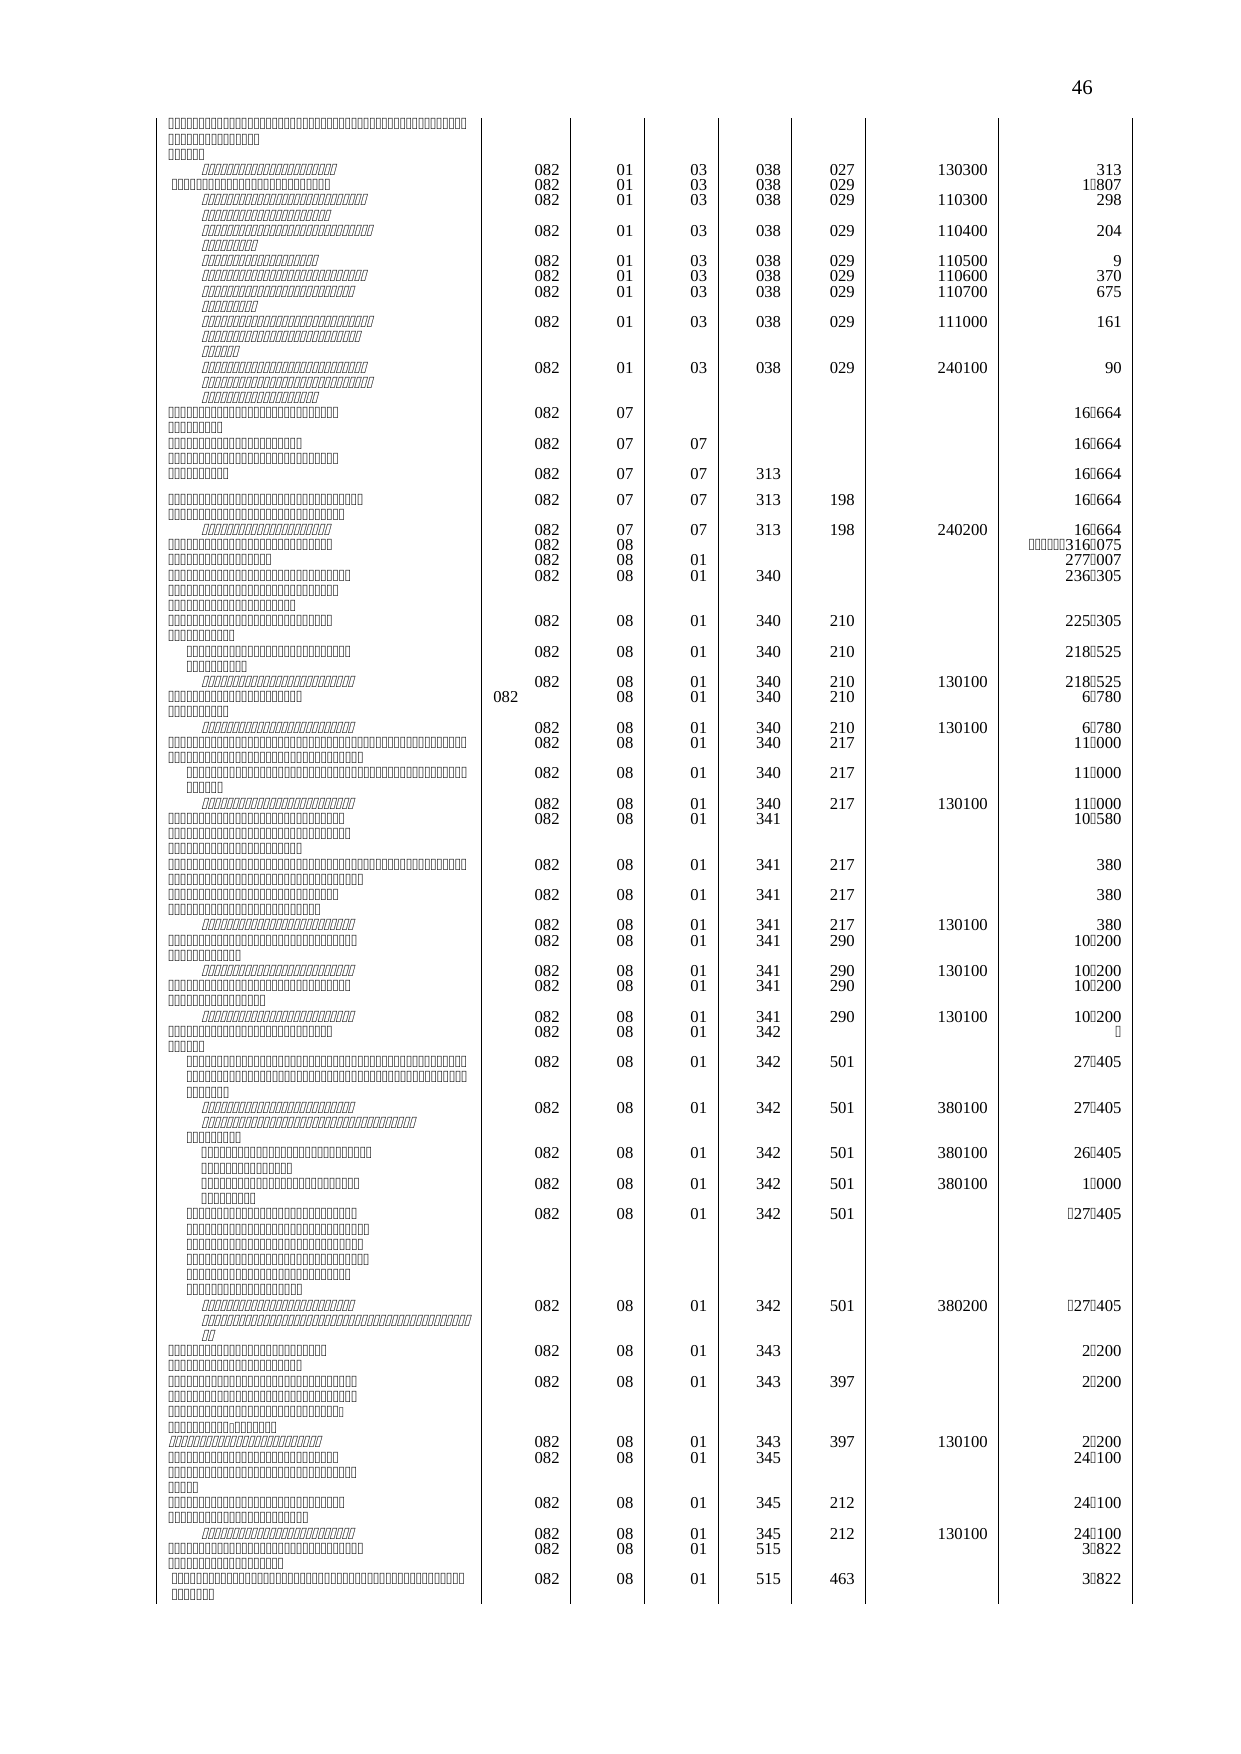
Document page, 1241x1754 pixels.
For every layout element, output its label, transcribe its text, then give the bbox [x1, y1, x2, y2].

table_cell  [719, 1451, 791, 1497]
table_cell  [482, 1102, 570, 1132]
table_cell  [719, 676, 791, 691]
table_cell  [719, 1345, 791, 1375]
table_cell  [719, 1208, 791, 1299]
table_cell  [482, 798, 570, 813]
table_cell [866, 889, 998, 919]
table_cell  [999, 676, 1132, 691]
table_cell [866, 615, 998, 645]
table_cell  [645, 164, 718, 179]
table_cell  [645, 1573, 718, 1603]
table_cell  [866, 798, 998, 813]
table_cell  [866, 524, 998, 539]
table_cell [1133, 767, 1163, 797]
table_cell  [645, 1345, 718, 1375]
table_cell  [792, 1178, 865, 1208]
table_cell   [157, 889, 481, 919]
table_cell  [999, 691, 1132, 721]
table_cell  [792, 691, 865, 721]
table_cell  [999, 255, 1132, 270]
table_cell  [645, 1056, 718, 1102]
table_cell [866, 980, 998, 1010]
table_cell  [866, 1178, 998, 1208]
table_cell  [999, 270, 1132, 285]
table_cell  [719, 798, 791, 813]
table_cell  [999, 645, 1132, 676]
table_cell [866, 569, 998, 615]
table_cell [1133, 453, 1163, 493]
table_cell  [999, 1178, 1132, 1208]
table_cell [1133, 1147, 1163, 1178]
table_cell  [482, 691, 570, 721]
table_cell  [571, 225, 644, 255]
table_cell  [866, 721, 998, 737]
table_cell  [999, 1010, 1132, 1026]
table_cell  [719, 889, 791, 919]
table_cell  [482, 965, 570, 980]
table_cell  [999, 1543, 1132, 1573]
table_cell [866, 1208, 998, 1299]
table_cell  [571, 539, 644, 554]
table_cell  [645, 438, 718, 453]
table_cell  [792, 361, 865, 407]
table_cell  [482, 164, 570, 179]
table_cell  [999, 164, 1132, 179]
table_cell  [866, 361, 998, 407]
table_cell  [866, 285, 998, 316]
table_cell [792, 453, 865, 493]
table_cell  [645, 1375, 718, 1436]
table_cell [482, 1132, 570, 1147]
table_cell  [482, 889, 570, 919]
table_cell  [157, 524, 481, 539]
table_cell  [719, 164, 791, 179]
table_cell  [482, 539, 570, 554]
table_cell [645, 118, 718, 164]
table_cell  [482, 676, 570, 691]
table_cell  [719, 1497, 791, 1527]
table_cell  [571, 1102, 644, 1132]
table_cell  [571, 179, 644, 194]
table_cell  [719, 645, 791, 676]
table_cell  [719, 1436, 791, 1451]
table_cell   [157, 980, 481, 1010]
table_cell  [999, 1299, 1132, 1345]
table_cell [1133, 569, 1163, 615]
table_cell  [999, 194, 1132, 224]
table_cell  [999, 919, 1132, 934]
table_cell  [571, 316, 644, 361]
table_cell  [157, 164, 481, 179]
table_cell  [482, 1010, 570, 1026]
table_cell  [157, 965, 481, 980]
table_cell [1133, 1436, 1163, 1451]
table_cell [866, 118, 998, 164]
table_cell  [157, 919, 481, 934]
table_cell [1133, 919, 1163, 934]
table_cell    [157, 813, 481, 858]
table_cell [1133, 615, 1163, 645]
table_cell  [482, 1436, 570, 1451]
table_cell [1133, 1528, 1163, 1543]
table_cell  [482, 179, 570, 194]
table_cell  [645, 980, 718, 1010]
table_cell  [645, 676, 718, 691]
table_cell  [571, 554, 644, 569]
table_cell  [719, 1056, 791, 1102]
table_cell  [482, 1345, 570, 1375]
table_cell  [571, 1208, 644, 1299]
table_cell [1133, 407, 1163, 437]
table_cell  [792, 1497, 865, 1527]
table_cell  [482, 1056, 570, 1102]
table_cell  [571, 889, 644, 919]
table_cell  [792, 1375, 865, 1436]
table_cell  [999, 1375, 1132, 1436]
table_cell  [999, 539, 1132, 554]
table_cell  [571, 1056, 644, 1102]
table_cell  [157, 737, 481, 767]
table_cell  [645, 1178, 718, 1208]
table_cell  [482, 361, 570, 407]
table_cell  [571, 645, 644, 676]
table_cell [1133, 539, 1163, 554]
table_cell  [571, 934, 644, 965]
table_cell   [157, 1102, 481, 1132]
table_cell  [792, 316, 865, 361]
table_cell [866, 407, 998, 437]
table_cell  [999, 316, 1132, 361]
table_cell  [719, 767, 791, 797]
table_cell  [645, 934, 718, 965]
table_cell [866, 737, 998, 767]
table_cell  [645, 270, 718, 285]
table_cell  [792, 889, 865, 919]
table_cell [866, 1573, 998, 1603]
table_cell  [571, 965, 644, 980]
table_cell  [482, 453, 570, 493]
table_cell [719, 1132, 791, 1147]
table_cell  [157, 179, 481, 194]
table_cell  [482, 1299, 570, 1345]
table_cell  [645, 194, 718, 224]
table_cell  [792, 1208, 865, 1299]
table_cell [1133, 225, 1163, 255]
table_cell [1133, 1178, 1163, 1208]
table_cell [719, 554, 791, 569]
table_cell [792, 1026, 865, 1056]
table_cell [571, 1132, 644, 1147]
table_cell  [571, 676, 644, 691]
table_cell  [719, 1528, 791, 1543]
table_cell [1133, 1375, 1163, 1436]
table_cell  [482, 1573, 570, 1603]
table_cell  [792, 179, 865, 194]
table_cell  [645, 225, 718, 255]
table_cell  [999, 1451, 1132, 1497]
table_cell  [719, 721, 791, 737]
table_cell [1133, 524, 1163, 539]
table_cell  [571, 1147, 644, 1178]
table_cell  [719, 270, 791, 285]
table_cell  [157, 1528, 481, 1543]
table_cell  [571, 1010, 644, 1026]
table_cell [1133, 1132, 1163, 1147]
table_cell  [792, 285, 865, 316]
table_cell  [792, 676, 865, 691]
table_cell  [645, 554, 718, 569]
table_cell [1133, 645, 1163, 676]
table_cell [866, 858, 998, 889]
table_cell [1133, 493, 1163, 524]
table_cell  [645, 453, 718, 493]
table_cell  [866, 676, 998, 691]
table_cell  [719, 1026, 791, 1056]
table_cell [866, 813, 998, 858]
table_cell [719, 407, 791, 437]
table_cell   [157, 615, 481, 645]
table_cell  [645, 1102, 718, 1132]
table_cell  [571, 615, 644, 645]
table_cell  [482, 225, 570, 255]
table_cell  [482, 645, 570, 676]
table_cell  [645, 1497, 718, 1527]
table_cell [866, 438, 998, 453]
table_cell  [792, 493, 865, 524]
table_cell  [645, 1543, 718, 1573]
table_cell  [999, 285, 1132, 316]
table_cell  [792, 164, 865, 179]
table_cell   [157, 1026, 481, 1056]
table_cell  [571, 361, 644, 407]
table_cell  [571, 569, 644, 615]
table_cell [866, 1132, 998, 1147]
table_cell  [571, 1375, 644, 1436]
table_cell  [999, 1345, 1132, 1375]
table_cell  [866, 1436, 998, 1451]
table_cell [645, 407, 718, 437]
table_cell  [792, 1056, 865, 1102]
table_cell  [157, 1056, 481, 1102]
table_cell  [792, 1010, 865, 1026]
table_cell [1133, 1026, 1163, 1056]
table_cell  [719, 1178, 791, 1208]
table_cell  [571, 524, 644, 539]
table_cell  [157, 858, 481, 889]
table_cell       [157, 1208, 481, 1299]
table_cell  [571, 737, 644, 767]
table_cell  [999, 524, 1132, 539]
table_cell    [157, 569, 481, 615]
table_cell  [792, 798, 865, 813]
table_cell  [571, 453, 644, 493]
table_cell  [866, 1528, 998, 1543]
table_cell  [719, 691, 791, 721]
table_cell  [645, 179, 718, 194]
table_cell  [999, 813, 1132, 858]
table_cell  [571, 1299, 644, 1345]
table_cell [866, 1543, 998, 1573]
table_cell  [866, 965, 998, 980]
table_cell  [645, 767, 718, 797]
table_cell [792, 539, 865, 554]
table_cell  [999, 1147, 1132, 1178]
table_cell  [792, 934, 865, 965]
table_cell    [157, 361, 481, 407]
table_cell  [645, 858, 718, 889]
table_cell   [157, 645, 481, 676]
table_cell [866, 539, 998, 554]
table_cell  [792, 524, 865, 539]
table_cell  [999, 569, 1132, 615]
table_cell  [645, 316, 718, 361]
table_cell [1133, 361, 1163, 407]
table_cell  [999, 767, 1132, 797]
table_cell  [645, 721, 718, 737]
table_cell  [719, 737, 791, 767]
table_cell [719, 118, 791, 164]
table_cell  [482, 1147, 570, 1178]
table_cell [792, 1345, 865, 1375]
table_cell  [999, 361, 1132, 407]
table_cell  [999, 225, 1132, 255]
table_cell  [645, 524, 718, 539]
table_cell  [719, 858, 791, 889]
table_cell  [482, 980, 570, 1010]
table_cell  [645, 798, 718, 813]
table_cell  [645, 645, 718, 676]
table_cell  [645, 1436, 718, 1451]
table_cell  [792, 1573, 865, 1603]
table_cell  [157, 255, 481, 270]
table_cell  [645, 1026, 718, 1056]
table_cell [866, 934, 998, 965]
table_cell   [157, 1345, 481, 1375]
table_cell  [571, 1178, 644, 1208]
table_cell  [571, 1573, 644, 1603]
table_cell  [571, 270, 644, 285]
table_cell  [571, 1436, 644, 1451]
table_cell  [571, 1451, 644, 1497]
table_cell   [157, 1497, 481, 1527]
table_cell  [571, 1026, 644, 1056]
table_cell [1133, 858, 1163, 889]
table_cell  [645, 615, 718, 645]
table_cell  [571, 493, 644, 524]
table_cell [866, 1451, 998, 1497]
table_cell [792, 407, 865, 437]
table_cell [792, 1543, 865, 1573]
table_cell   [157, 1178, 481, 1208]
table_cell  [999, 438, 1132, 453]
table_cell  [866, 1299, 998, 1345]
table_cell  [999, 1436, 1132, 1451]
table_cell  [719, 1375, 791, 1436]
table_cell  [482, 615, 570, 645]
table_cell  [482, 493, 570, 524]
table_cell  [719, 569, 791, 615]
table_cell [999, 1132, 1132, 1147]
table_cell [866, 493, 998, 524]
table_cell  [482, 1497, 570, 1527]
table_cell [1133, 1299, 1163, 1345]
table_cell  [719, 980, 791, 1010]
table_cell  [719, 615, 791, 645]
table_cell  [719, 1543, 791, 1573]
table_cell   [157, 285, 481, 316]
table_cell  [719, 1573, 791, 1603]
table_cell  [999, 965, 1132, 980]
table_cell  [157, 1010, 481, 1026]
table_cell  [157, 270, 481, 285]
table_cell [792, 1451, 865, 1497]
table_cell  [157, 767, 481, 797]
table_cell   [157, 194, 481, 224]
table_cell  [645, 1528, 718, 1543]
table_cell [866, 767, 998, 797]
table_cell  [482, 438, 570, 453]
table_cell [792, 438, 865, 453]
table_cell  [719, 493, 791, 524]
table_cell  [792, 615, 865, 645]
table_cell [1133, 691, 1163, 721]
table_cell  [999, 453, 1132, 493]
table_cell  [999, 1208, 1132, 1299]
table_cell [866, 453, 998, 493]
table_cell  [645, 965, 718, 980]
table_cell [1133, 1208, 1163, 1299]
table_cell  [792, 1102, 865, 1132]
table_cell [1133, 255, 1163, 270]
table_cell  [157, 438, 481, 453]
table_cell [1133, 889, 1163, 919]
table_cell   [157, 1543, 481, 1573]
table_cell  [482, 919, 570, 934]
table_cell  [571, 721, 644, 737]
table_cell [1133, 270, 1163, 285]
table_cell  [571, 980, 644, 1010]
table_cell [866, 554, 998, 569]
table_cell [1133, 1451, 1163, 1497]
table_cell  [792, 965, 865, 980]
table_cell  [157, 798, 481, 813]
table_cell [1133, 1543, 1163, 1573]
table_cell  [999, 493, 1132, 524]
table_cell  [645, 919, 718, 934]
table_cell  [482, 1543, 570, 1573]
table_cell [866, 1026, 998, 1056]
table_cell  [482, 721, 570, 737]
table_cell  [999, 179, 1132, 194]
table_cell  [482, 255, 570, 270]
table_cell  [999, 721, 1132, 737]
table_cell  [999, 980, 1132, 1010]
table_cell   [157, 493, 481, 524]
table_cell   [157, 691, 481, 721]
table_cell  [866, 270, 998, 285]
table_cell  [866, 1147, 998, 1178]
table_cell  [792, 858, 865, 889]
table_cell  [719, 453, 791, 493]
table_cell  [482, 569, 570, 615]
table_cell   [157, 453, 481, 493]
table_cell  [645, 691, 718, 721]
table_cell  [999, 554, 1132, 569]
table_cell [1133, 1010, 1163, 1026]
table_cell  [792, 270, 865, 285]
table_cell  [157, 676, 481, 691]
table_cell [1133, 1345, 1163, 1375]
table_cell  [999, 737, 1132, 767]
table_cell [1133, 1497, 1163, 1527]
table_cell  [482, 407, 570, 437]
table_cell  [157, 539, 481, 554]
table_cell  [792, 1299, 865, 1345]
table_cell  [645, 889, 718, 919]
table_cell  [719, 524, 791, 539]
table_cell  [482, 270, 570, 285]
table_cell   [157, 934, 481, 965]
table_cell [1133, 179, 1163, 194]
table_cell  [719, 361, 791, 407]
table_cell [792, 554, 865, 569]
table_cell  [866, 1010, 998, 1026]
table_cell [792, 813, 865, 858]
table_cell  [866, 1102, 998, 1132]
table_cell  [719, 1147, 791, 1178]
table_cell  [645, 737, 718, 767]
table_cell [1133, 934, 1163, 965]
table_cell [1133, 316, 1163, 361]
table_cell  [482, 194, 570, 224]
table_cell  [645, 255, 718, 270]
table_cell  [866, 194, 998, 224]
table_cell [1133, 554, 1163, 569]
table_cell [571, 118, 644, 164]
table_cell [792, 118, 865, 164]
table_cell [1133, 1056, 1163, 1102]
table_cell [1133, 798, 1163, 813]
table_cell [482, 118, 570, 164]
table_cell  [719, 919, 791, 934]
table_cell  [482, 554, 570, 569]
table_cell  [866, 255, 998, 270]
table_cell [645, 539, 718, 554]
table_cell  [719, 934, 791, 965]
table_cell    [157, 316, 481, 361]
table_cell  [999, 407, 1132, 437]
table_cell  [571, 194, 644, 224]
table_cell  [792, 721, 865, 737]
table_cell  [792, 737, 865, 767]
table_cell [1133, 118, 1163, 164]
table_cell     [157, 1375, 481, 1436]
table_cell [1133, 438, 1163, 453]
table_cell [1133, 813, 1163, 858]
table_cell  [645, 1208, 718, 1299]
table_cell  [719, 1010, 791, 1026]
table_cell  [719, 316, 791, 361]
table_cell [866, 1375, 998, 1436]
table_cell  [645, 1010, 718, 1026]
table_cell  [571, 919, 644, 934]
table_cell  [157, 1132, 481, 1147]
table_cell  [482, 934, 570, 965]
table_cell  [157, 1436, 481, 1451]
table_cell  [571, 858, 644, 889]
table_cell  [792, 919, 865, 934]
table_cell  [719, 1102, 791, 1132]
table_cell  [792, 980, 865, 1010]
table_cell  [482, 813, 570, 858]
table_cell   [157, 1147, 481, 1178]
table_cell  [792, 767, 865, 797]
table_cell [866, 691, 998, 721]
table_cell  [719, 225, 791, 255]
table_cell  [999, 858, 1132, 889]
table_cell  [645, 493, 718, 524]
table_cell  [792, 225, 865, 255]
table_cell  [645, 361, 718, 407]
table_cell  [571, 438, 644, 453]
table_cell  [792, 645, 865, 676]
table_cell  [571, 1497, 644, 1527]
table_cell  [482, 524, 570, 539]
table_cell  [792, 255, 865, 270]
table_cell  [571, 767, 644, 797]
table_cell [1133, 1102, 1163, 1132]
table_cell  [999, 798, 1132, 813]
table_cell [999, 118, 1132, 164]
table_cell  [482, 737, 570, 767]
table_cell  [999, 1573, 1132, 1603]
table_cell  [719, 965, 791, 980]
table_cell  [866, 164, 998, 179]
table_cell  [571, 407, 644, 437]
table_cell [792, 569, 865, 615]
table_cell [866, 1345, 998, 1375]
table_cell  [792, 194, 865, 224]
table_cell  [792, 1436, 865, 1451]
table_cell  [999, 1056, 1132, 1102]
table_cell  [157, 721, 481, 737]
table_cell  [719, 285, 791, 316]
table_cell  [482, 767, 570, 797]
table_cell [645, 1132, 718, 1147]
table_cell [719, 438, 791, 453]
table_cell  [571, 255, 644, 270]
table_cell  [645, 285, 718, 316]
table_cell  [482, 1375, 570, 1436]
table_cell  [482, 1178, 570, 1208]
table_cell  [571, 1345, 644, 1375]
table_cell  [999, 934, 1132, 965]
table_cell [792, 1132, 865, 1147]
table_cell  [645, 1299, 718, 1345]
table_cell  [645, 1451, 718, 1497]
table_cell  [571, 164, 644, 179]
table_cell  [482, 316, 570, 361]
table_cell  [719, 813, 791, 858]
table_cell  [645, 1147, 718, 1178]
table_cell  [792, 1147, 865, 1178]
table_cell  [999, 889, 1132, 919]
table_cell  [866, 225, 998, 255]
table_cell  [482, 1208, 570, 1299]
table_cell  [999, 615, 1132, 645]
table_cell [1133, 676, 1163, 691]
table_cell  [157, 554, 481, 569]
table_cell  [719, 179, 791, 194]
table_cell [866, 1497, 998, 1527]
table_cell  [999, 1497, 1132, 1527]
table_cell    [157, 1451, 481, 1497]
table_cell [1133, 980, 1163, 1010]
table_cell [1133, 737, 1163, 767]
table_cell  [792, 1528, 865, 1543]
table_cell [866, 645, 998, 676]
table_cell  [482, 1451, 570, 1497]
table_cell  [719, 1299, 791, 1345]
table_cell  [571, 1543, 644, 1573]
table_cell   [157, 225, 481, 255]
table_cell [719, 539, 791, 554]
table_cell  [482, 285, 570, 316]
table_cell  [571, 798, 644, 813]
table_cell  [571, 285, 644, 316]
table_cell  [482, 1026, 570, 1056]
table_cell  [571, 691, 644, 721]
table_cell [1133, 1573, 1163, 1603]
table_cell  [999, 1026, 1132, 1056]
table_cell   [157, 1299, 481, 1345]
table_cell   [157, 118, 481, 164]
table_cell  [719, 255, 791, 270]
table_cell  [645, 569, 718, 615]
table_cell  [482, 858, 570, 889]
table_cell   [157, 407, 481, 437]
table_cell [1133, 721, 1163, 737]
table_cell [1133, 965, 1163, 980]
table_cell  [999, 1528, 1132, 1543]
table_cell  [157, 1573, 481, 1603]
table_cell  [571, 1528, 644, 1543]
table_cell  [999, 1102, 1132, 1132]
table_cell [866, 179, 998, 194]
table_cell  [866, 316, 998, 361]
table_cell [1133, 164, 1163, 179]
table_cell  [571, 813, 644, 858]
table_cell [866, 1056, 998, 1102]
table_cell  [482, 1528, 570, 1543]
table_cell  [719, 194, 791, 224]
table_cell [1133, 285, 1163, 316]
table_cell  [645, 813, 718, 858]
table_cell [1133, 194, 1163, 224]
table_cell  [866, 919, 998, 934]
